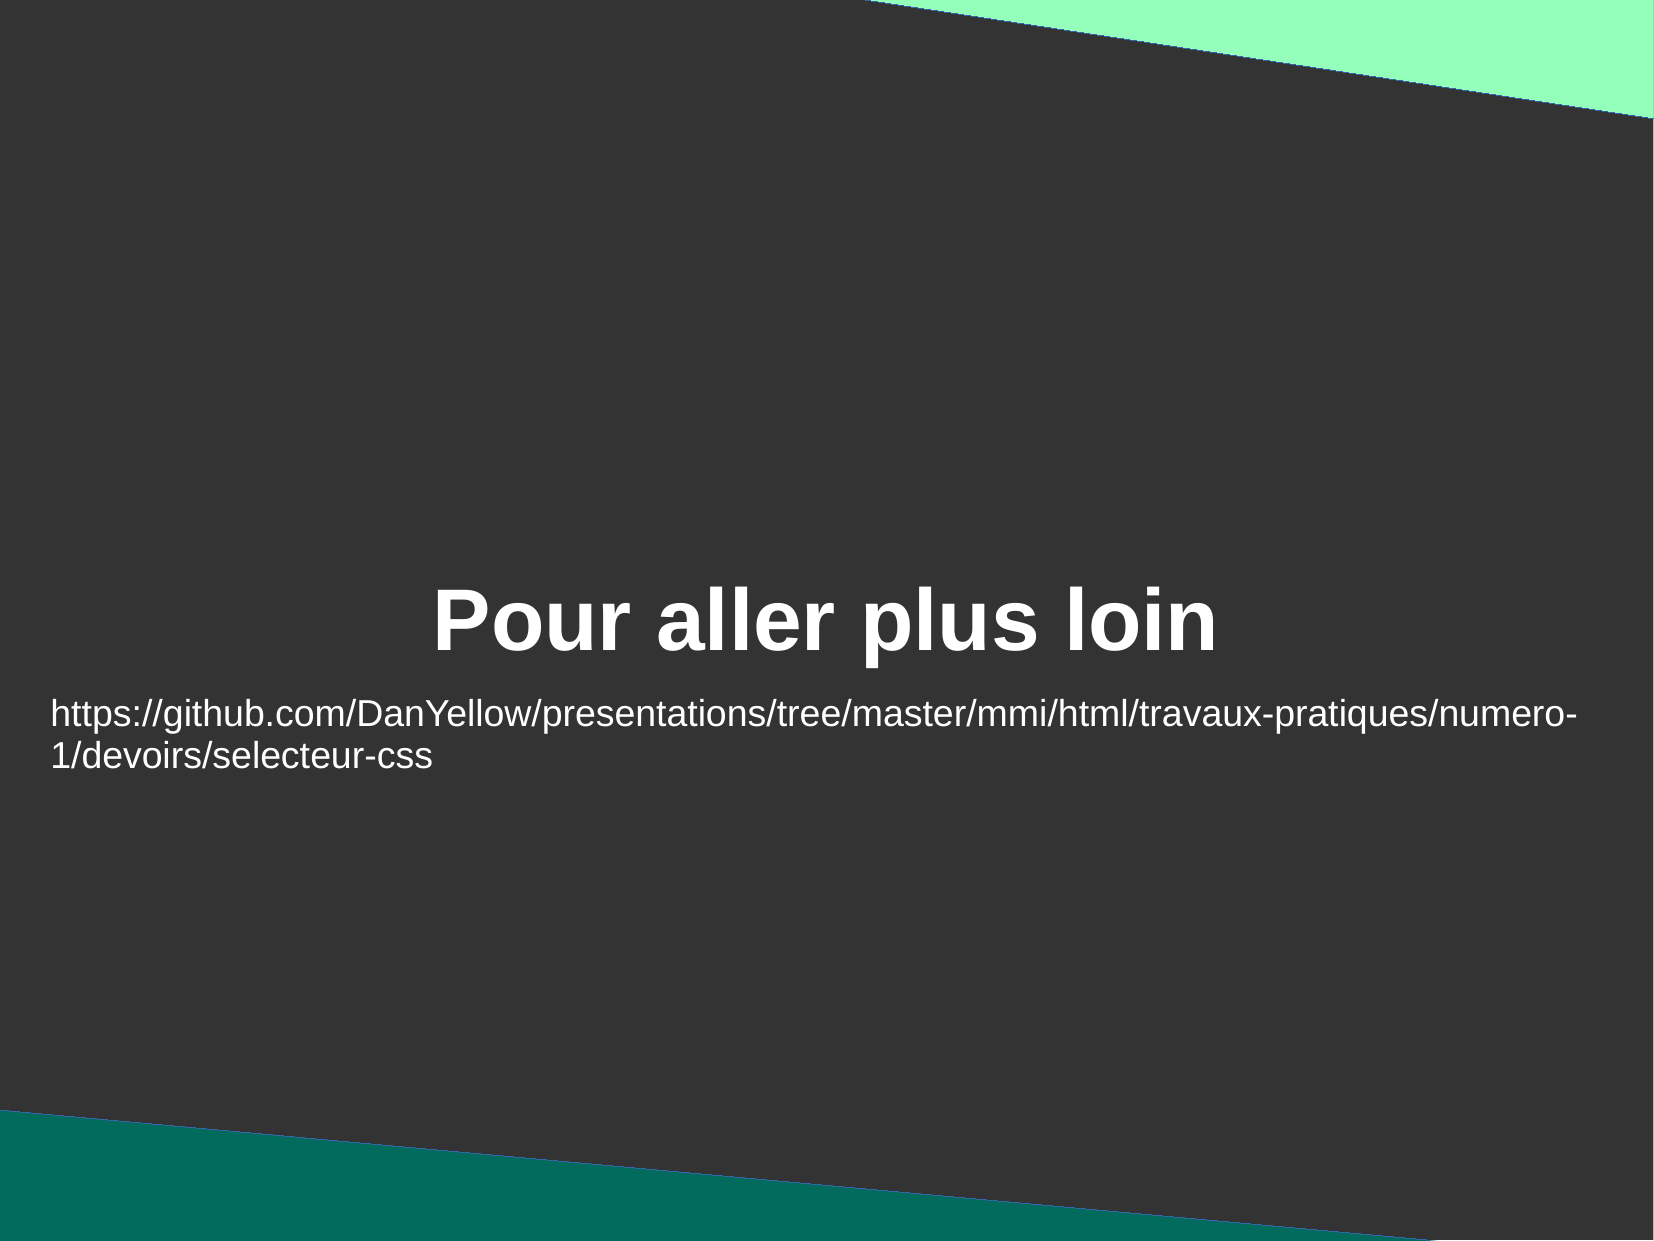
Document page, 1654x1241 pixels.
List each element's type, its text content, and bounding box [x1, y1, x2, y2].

text_box [865, 0, 1654, 119]
title Pour aller plus loin [31, 571, 1622, 702]
text_box https://github.com/DanYellow/presentations/tree/master/mmi/html/travaux-pratiques/numero-1/devoirs/selecteur-css [35, 685, 1625, 784]
